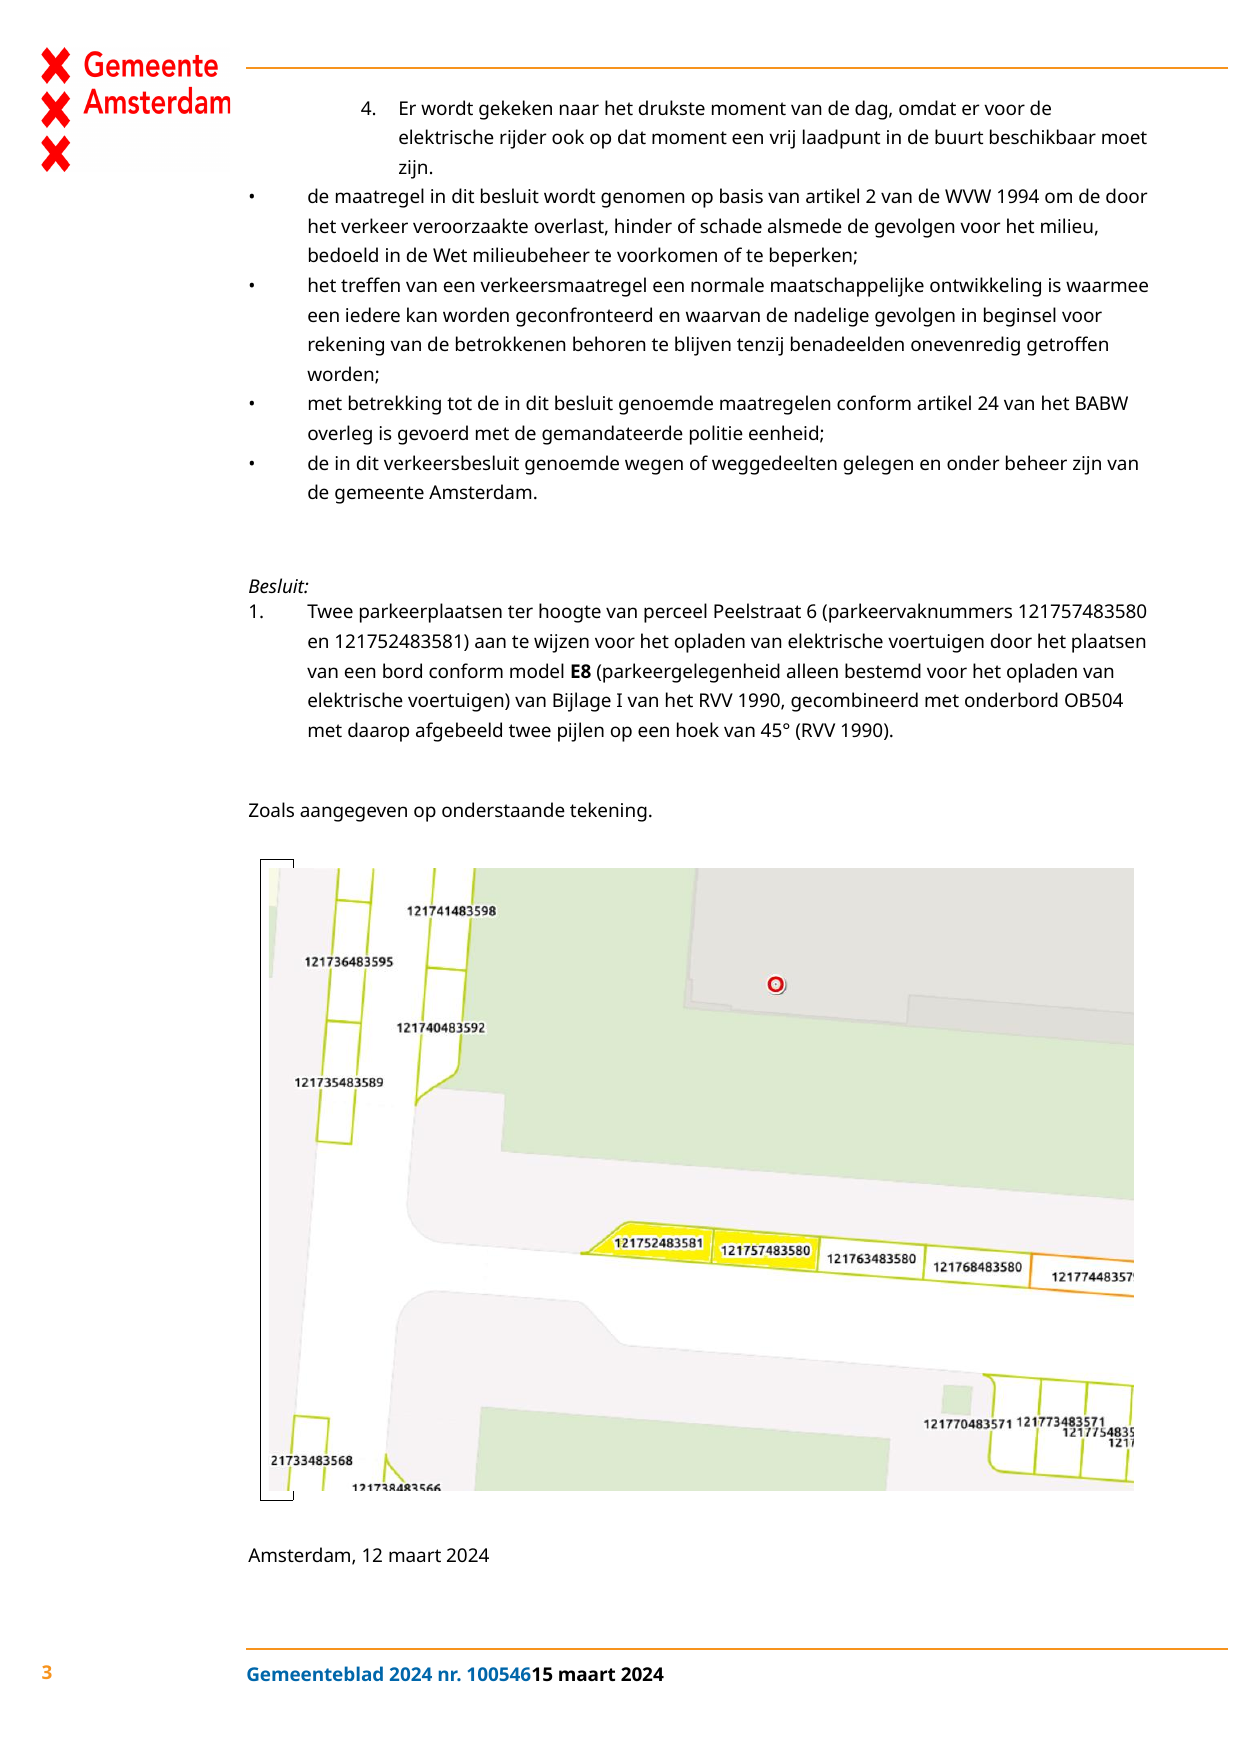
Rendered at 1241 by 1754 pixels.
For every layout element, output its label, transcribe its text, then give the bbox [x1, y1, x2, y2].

list Er wordt gekeken naar het drukste moment van de dag, omdat er voor de elektrische rijder ook op dat moment een vrij laadpunt in de buurt beschikbaar moet zijn. [361, 95, 1152, 180]
list de maatregel in dit besluit wordt genomen op basis van artikel 2 van de WVW 1994 om de door het verkeer veroorzaakte overlast, hinder of schade alsmede de gevolgen voor het milieu, bedoeld in de Wet milieubeheer te voorkomen of te beperken; [248, 183, 1152, 268]
text Amsterdam, 12 maart 2024 [248, 1542, 1152, 1567]
picture [268, 868, 1134, 1491]
list het treffen van een verkeersmaatregel een normale maatschappelijke ontwikkeling is waarmee een iedere kan worden geconfronteerd en waarvan de nadelige gevolgen in beginsel voor rekening van de betrokkenen behoren te blijven tenzij benadeelden onevenredig getroffen worden; [248, 272, 1152, 387]
picture [41, 47, 231, 172]
list Twee parkeerplaatsen ter hoogte van perceel Peelstraat 6 (parkeervaknummers 121757483580 en 121752483581) aan te wijzen voor het opladen van elektrische voertuigen door het plaatsen van een bord conform model E8 (parkeergelegenheid alleen bestemd voor het opladen van elektrische voertuigen) van Bijlage I van het RVV 1990, gecombineerd met onderbord OB504 met daarop afgebeeld twee pijlen op een hoek van 45° (RVV 1990). [248, 599, 1152, 743]
list de in dit verkeersbesluit genoemde wegen of weggedeelten gelegen en onder beheer zijn van de gemeente Amsterdam. [248, 450, 1152, 505]
list met betrekking tot de in dit besluit genoemde maatregelen conform artikel 24 van het BABW overleg is gevoerd met de gemandateerde politie eenheid; [248, 391, 1152, 446]
text Besluit: [248, 573, 1152, 599]
text Zoals aangegeven op onderstaande tekening. [248, 797, 1152, 823]
